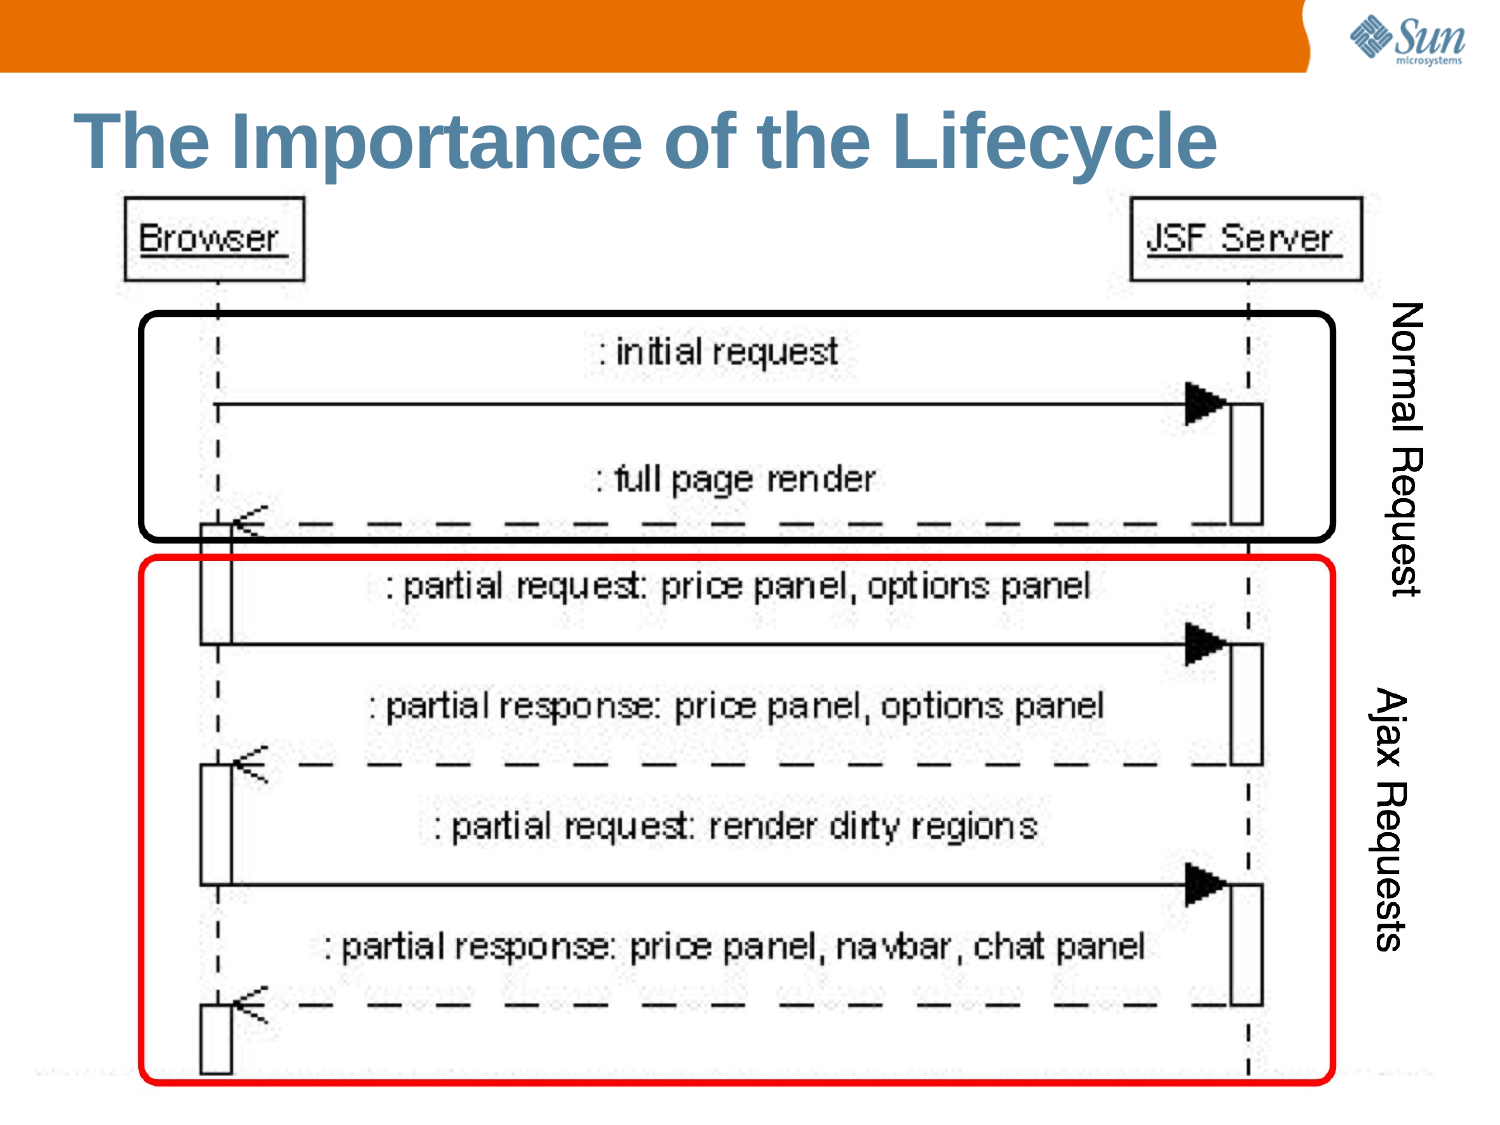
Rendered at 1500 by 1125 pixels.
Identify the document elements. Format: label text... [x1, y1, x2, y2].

picture [0, 0, 1500, 75]
picture [3, 158, 1500, 1125]
title The Importance of the Lifecycle [73, 104, 1436, 209]
